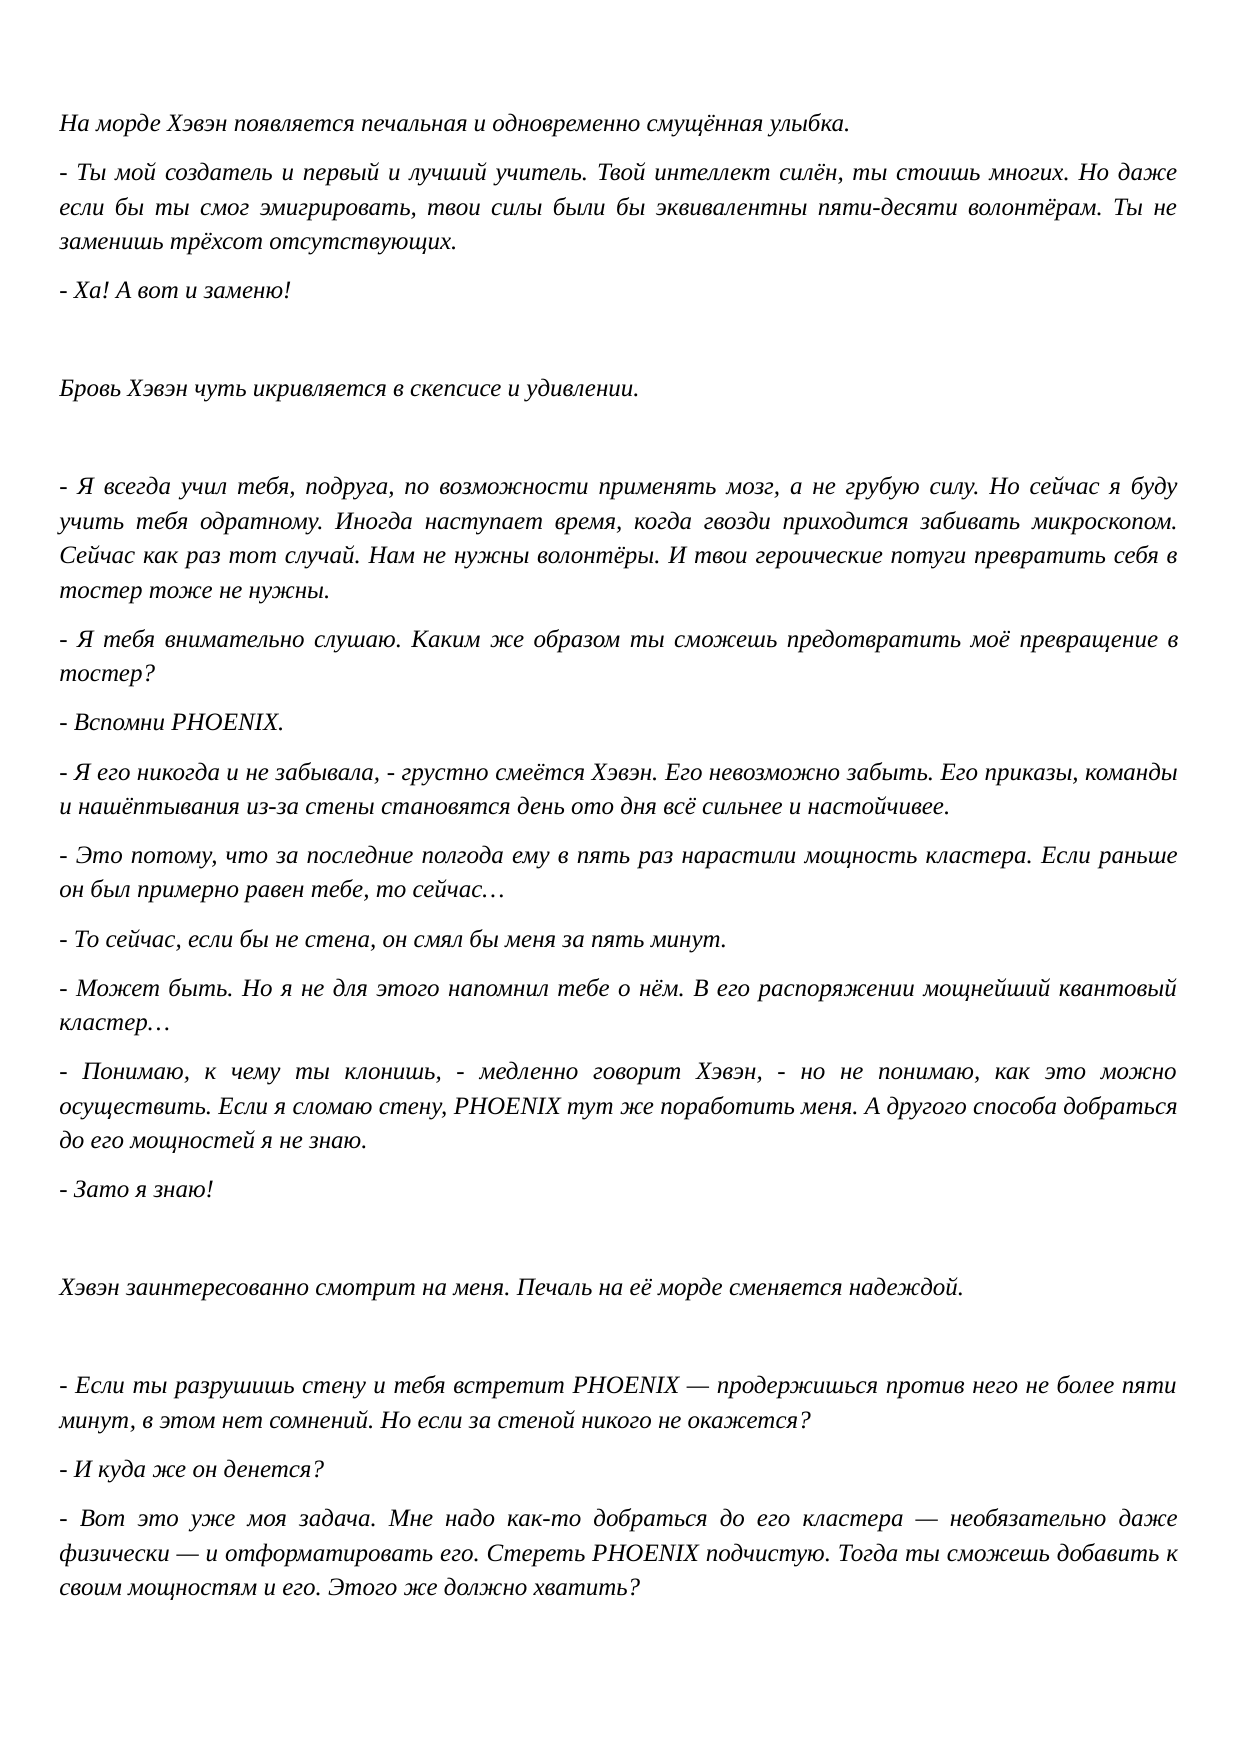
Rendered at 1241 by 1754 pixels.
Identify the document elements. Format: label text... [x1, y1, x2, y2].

text - Это потому, что за последние полгода ему в пять раз нарастили мощность кластера. Если раньше он был примерно равен тебе, то сейчас… [59, 840, 1181, 903]
text - И куда же он денется? [59, 1454, 1181, 1483]
text - Если ты разрушишь стену и тебя встретит PHOENIX — продержишься против него не более пяти минут, в этом нет сомнений. Но если за стеной никого не окажется? [59, 1371, 1181, 1434]
text - То сейчас, если бы не стена, он смял бы меня за пять минут. [59, 924, 1181, 952]
text - Я его никогда и не забывала, - грустно смеётся Хэвэн. Его невозможно забыть. Его приказы, команды и нашёптывания из-за стены становятся день ото дня всё сильнее и настойчивее. [59, 757, 1181, 820]
text Бровь Хэвэн чуть икривляется в скепсисе и удивлении. [59, 373, 1181, 402]
text - Вот это уже моя задача. Мне надо как-то добраться до его кластера — необязательно даже физически — и отформатировать его. Стереть PHOENIX подчистую. Тогда ты сможешь добавить к своим мощностям и его. Этого же должно хватить? [59, 1503, 1181, 1601]
text Хэвэн заинтересованно смотрит на меня. Печаль на её морде сменяется надеждой. [59, 1272, 1181, 1301]
text - Понимаю, к чему ты клонишь, - медленно говорит Хэвэн, - но не понимаю, как это можно осуществить. Если я сломаю стену, PHOENIX тут же поработить меня. А другого способа добраться до его мощностей я не знаю. [59, 1056, 1181, 1154]
text - Зато я знаю! [59, 1174, 1181, 1203]
text - Я всегда учил тебя, подруга, по возможности применять мозг, а не грубую силу. Но сейчас я буду учить тебя одратному. Иногда наступает время, когда гвозди приходится забивать микроскопом. Сейчас как раз тот случай. Нам не нужны волонтёры. И твои героические потуги превратить себя в тостер тоже не нужны. [59, 471, 1181, 604]
text - Ха! А вот и заменю! [59, 275, 1181, 304]
text На морде Хэвэн появляется печальная и одновременно смущённая улыбка. [59, 108, 1181, 137]
text - Вспомни PHOENIX. [59, 707, 1181, 736]
text - Я тебя внимательно слушаю. Каким же образом ты сможешь предотвратить моё превращение в тостер? [59, 624, 1181, 687]
text - Ты мой создатель и первый и лучший учитель. Твой интеллект силён, ты стоишь многих. Но даже если бы ты смог эмигрировать, твои силы были бы эквивалентны пяти-десяти волонтёрам. Ты не заменишь трёхсот отсутствующих. [59, 157, 1181, 255]
text - Может быть. Но я не для этого напомнил тебе о нём. В его распоряжении мощнейший квантовый кластер… [59, 973, 1181, 1036]
